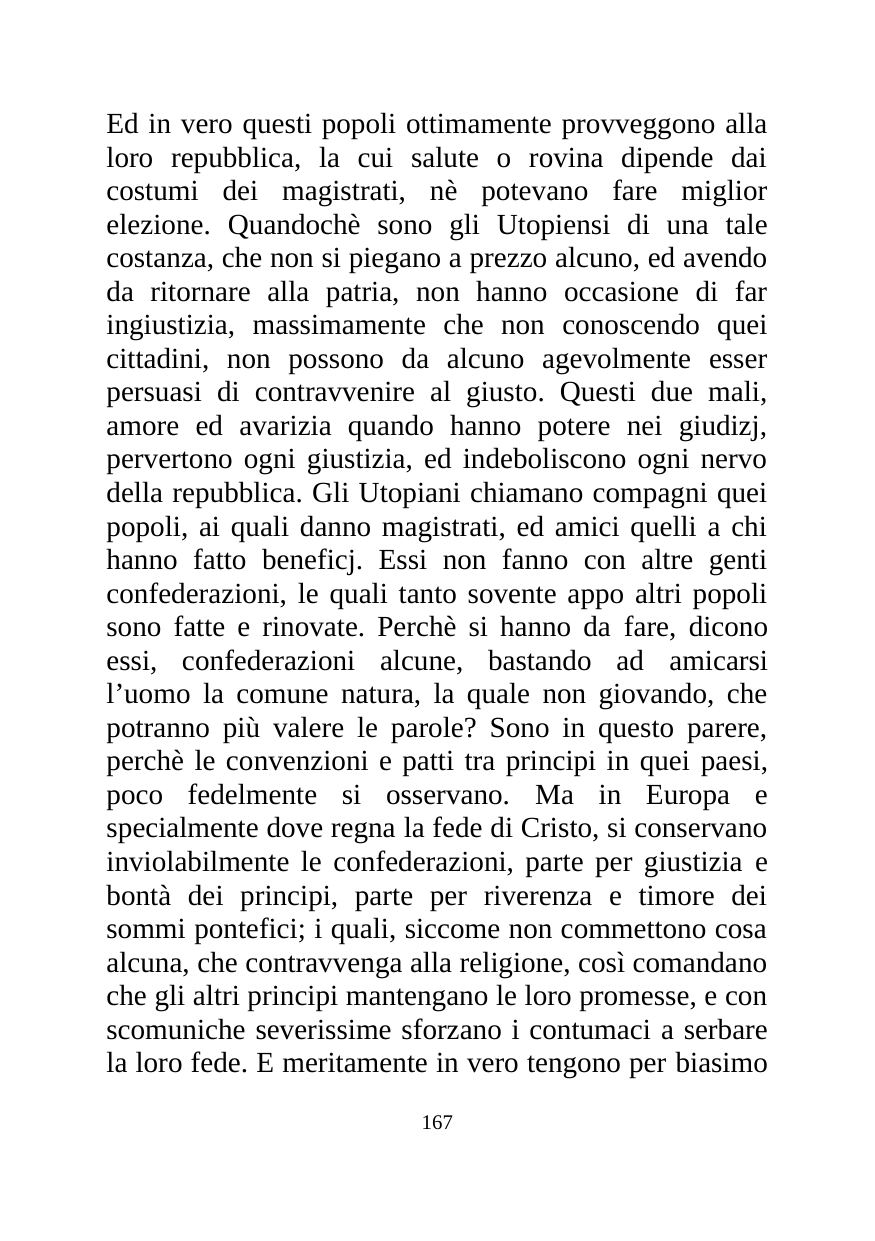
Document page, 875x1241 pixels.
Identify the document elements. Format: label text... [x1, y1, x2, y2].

text Ed in vero questi popoli ottimamente provveggono alla loro repubblica, la cui salute o rovina dipende dai costumi dei magistrati, nè potevano fare miglior elezione. Quandochè sono gli Utopiensi di una tale costanza, che non si piegano a prezzo alcuno, ed avendo da ritornare alla patria, non hanno occasione di far ingiustizia, massimamente che non conoscendo quei cittadini, non possono da alcuno agevolmente esser persuasi di contravvenire al giusto. Questi due mali, amore ed avarizia quando hanno potere nei giudizj, pervertono ogni giustizia, ed indeboliscono ogni nervo della repubblica. Gli Utopiani chiamano compagni quei popoli, ai quali danno magistrati, ed amici quelli a chi hanno fatto beneficj. Essi non fanno con altre genti confederazioni, le quali tanto sovente appo altri popoli sono fatte e rinovate. Perchè si hanno da fare, dicono essi, confederazioni alcune, bastando ad amicarsi l’uomo la comune natura, la quale non giovando, che potranno più valere le parole? Sono in questo parere, perchè le convenzioni e patti tra principi in quei paesi, poco fedelmente si osservano. Ma in Europa e specialmente dove regna la fede di Cristo, si conservano inviolabilmente le confederazioni, parte per giustizia e bontà dei principi, parte per riverenza e timore dei sommi pontefici; i quali, siccome non commettono cosa alcuna, che contravvenga alla religione, così comandano che gli altri principi mantengano le loro promesse, e con scomuniche severissime sforzano i contumaci a serbare la loro fede. E meritamente in vero tengono per biasimo [106, 106, 768, 1079]
